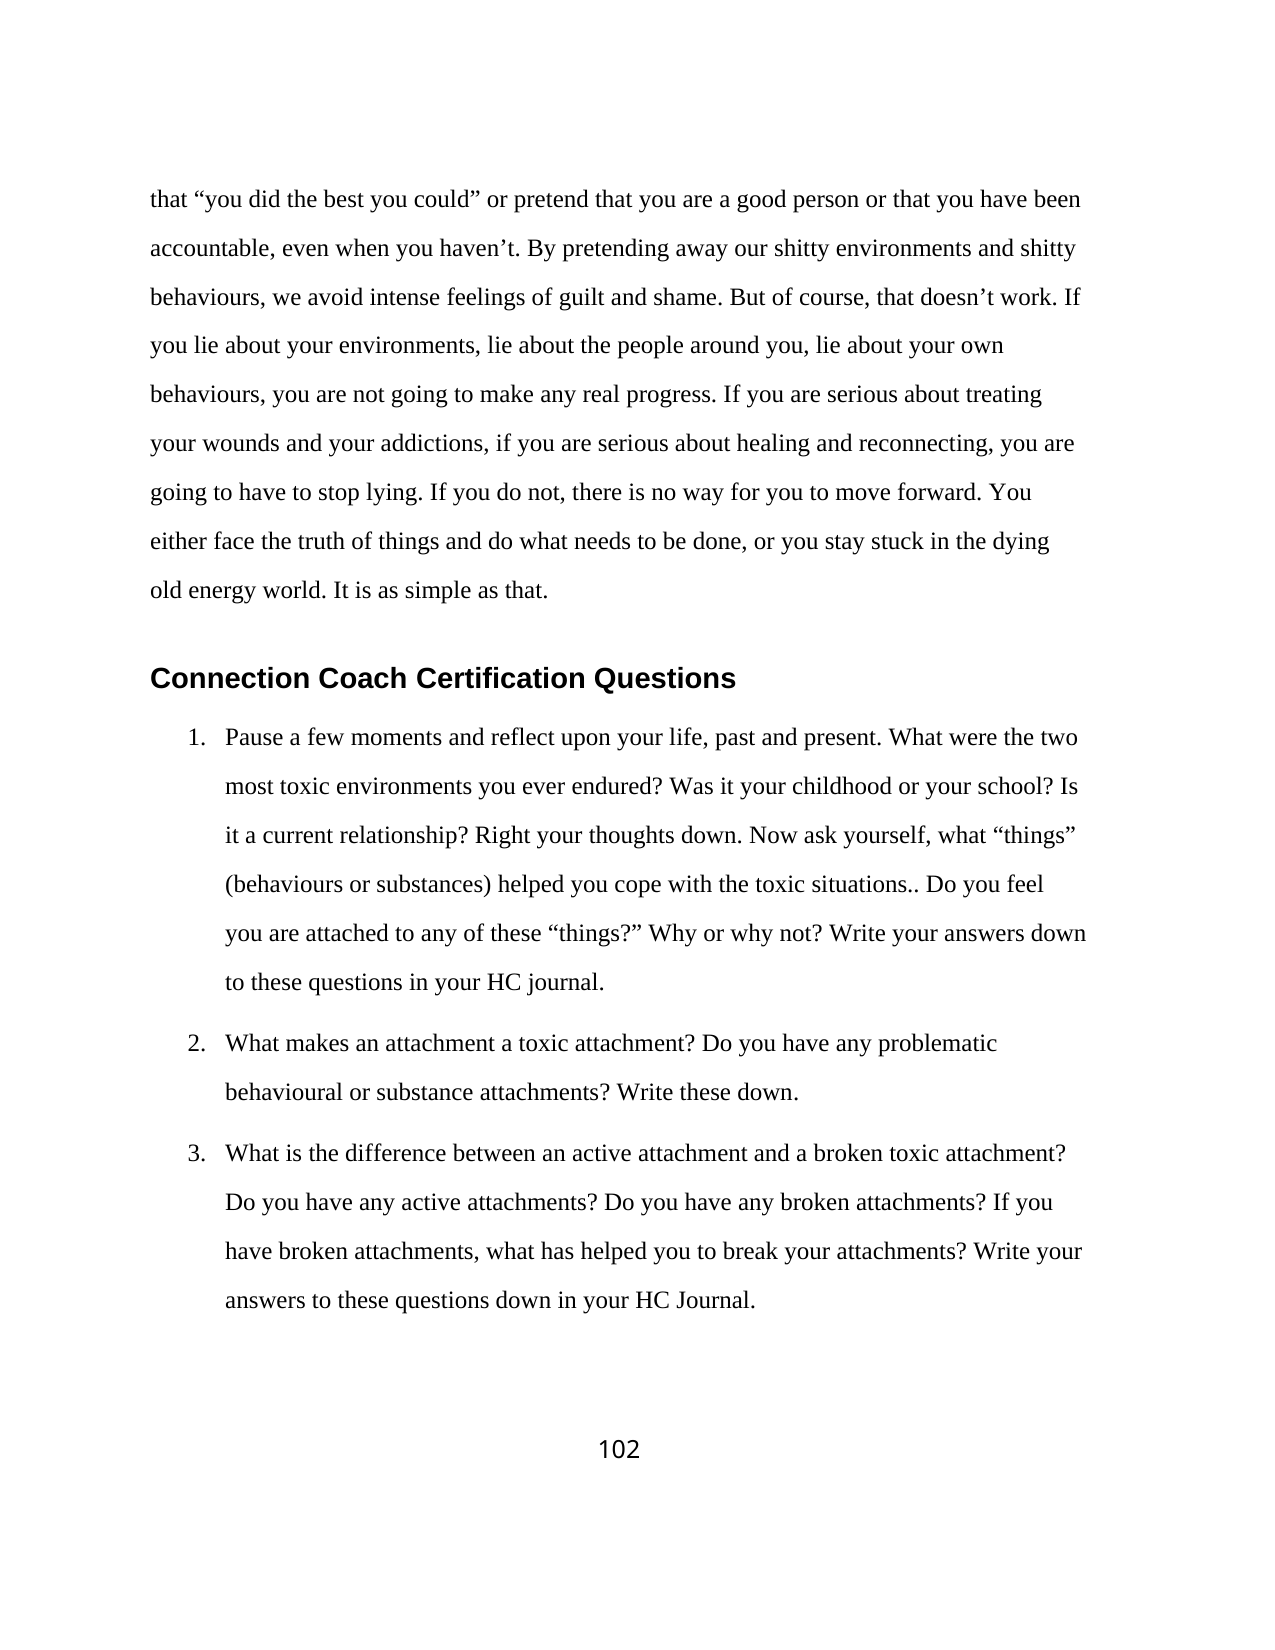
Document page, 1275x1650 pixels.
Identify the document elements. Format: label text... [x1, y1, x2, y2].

list Pause a few moments and reflect upon your life, past and present. What were the two most toxic environments you ever endured? Was it your childhood or your school? Is it a current relationship? Right your thoughts down. Now ask yourself, what “things” (behaviours or substances) helped you cope with the toxic situations.. Do you feel you are attached to any of these “things?” Why or why not? Write your answers down to these questions in your HC journal. [187, 722, 1087, 995]
list What makes an attachment a toxic attachment? Do you have any problematic behavioural or substance attachments? Write these down. [187, 1028, 1087, 1106]
subtitle Connection Coach Certification Questions [150, 661, 1087, 695]
list What is the difference between an active attachment and a broken toxic attachment? Do you have any active attachments? Do you have any broken attachments? If you have broken attachments, what has helped you to break your attachments? Write your answers to these questions down in your HC Journal. [187, 1138, 1087, 1313]
text that “you did the best you could” or pretend that you are a good person or that you have been accountable, even when you haven’t. By pretending away our shitty environments and shitty behaviours, we avoid intense feelings of guilt and shame. But of course, that doesn’t work. If you lie about your environments, lie about the people around you, lie about your own behaviours, you are not going to make any real progress. If you are serious about treating your wounds and your addictions, if you are serious about healing and reconnecting, you are going to have to stop lying. If you do not, there is no way for you to move forward. You either face the truth of things and do what needs to be done, or you stay stuck in the dying old energy world. It is as simple as that. [150, 184, 1087, 604]
